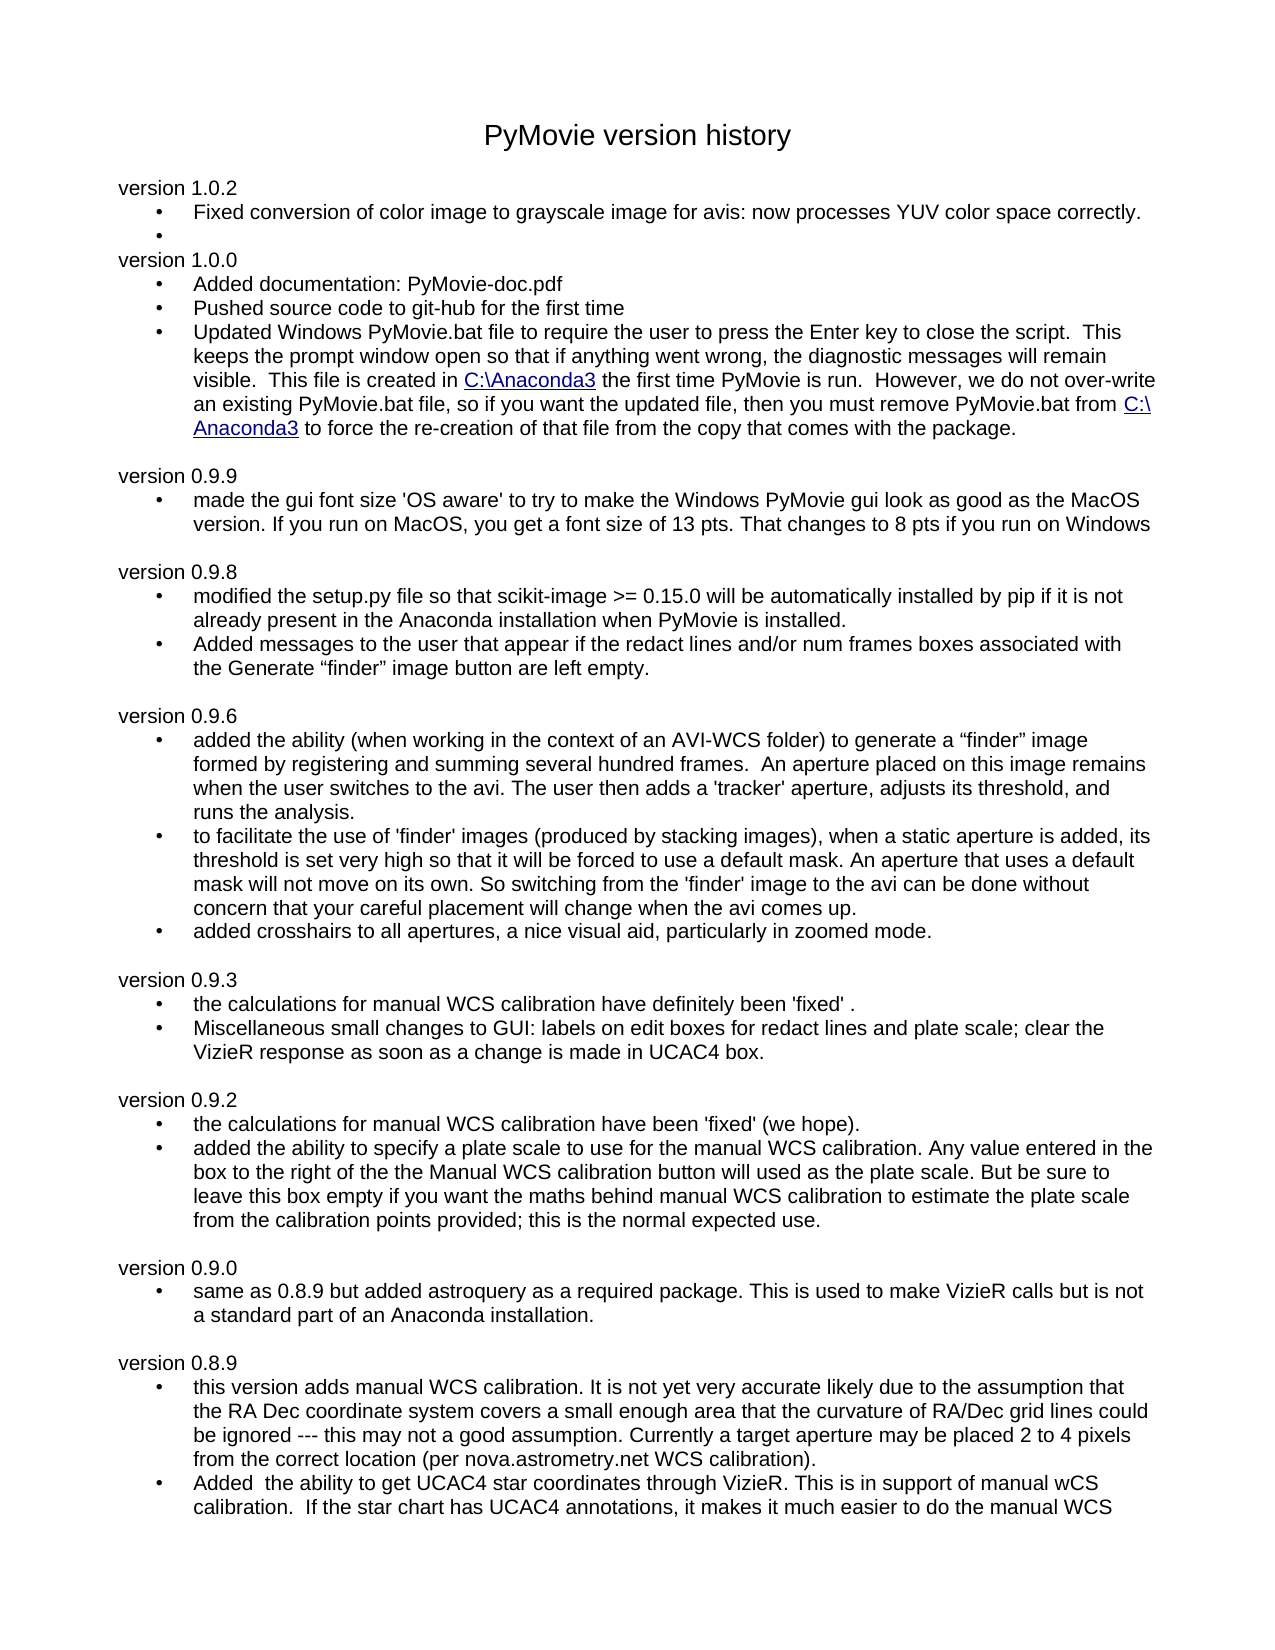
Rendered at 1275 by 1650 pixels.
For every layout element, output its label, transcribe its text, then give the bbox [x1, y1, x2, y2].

list made the gui font size 'OS aware' to try to make the Windows PyMovie gui look as good as the MacOS version. If you run on MacOS, you get a font size of 13 pts. That changes to 8 pts if you run on Windows [156, 488, 1157, 559]
text version 0.9.2 [118, 1087, 1157, 1111]
list Updated Windows PyMovie.bat file to require the user to press the Enter key to close the script. This keeps the prompt window open so that if anything went wrong, the diagnostic messages will remain visible. This file is created in C:\Anaconda3 the first time PyMovie is run. However, we do not over-write an existing PyMovie.bat file, so if you want the updated file, then you must remove PyMovie.bat from C:\Anaconda3 to force the re-creation of that file from the copy that comes with the package. [156, 320, 1157, 464]
text version 0.9.0 [118, 1255, 1157, 1279]
list added crosshairs to all apertures, a nice visual aid, particularly in zoomed mode. [156, 919, 1157, 967]
list same as 0.8.9 but added astroquery as a required package. This is used to make VizieR calls but is not a standard part of an Anaconda installation. [156, 1279, 1157, 1351]
text version 1.0.2 [118, 176, 1157, 199]
list Fixed conversion of color image to grayscale image for avis: now processes YUV color space correctly. [156, 199, 1157, 224]
text PyMovie version history [118, 118, 1157, 152]
text version 0.9.3 [118, 967, 1157, 991]
list added the ability (when working in the context of an AVI-WCS folder) to generate a “finder” image formed by registering and summing several hundred frames. An aperture placed on this image remains when the user switches to the avi. The user then adds a 'tracker' aperture, adjusts its threshold, and runs the analysis. [156, 727, 1157, 823]
list to facilitate the use of 'finder' images (produced by stacking images), when a static aperture is added, its threshold is set very high so that it will be forced to use a default mask. An aperture that uses a default mask will not move on its own. So switching from the 'finder' image to the avi can be done without concern that your careful placement will change when the avi comes up. [156, 823, 1157, 919]
list Added messages to the user that appear if the redact lines and/or num frames boxes associated with the Generate “finder” image button are left empty. [156, 632, 1157, 703]
text version 1.0.0 [118, 248, 1157, 272]
list Added documentation: PyMovie-doc.pdf [156, 272, 1157, 296]
text version 0.8.9 [118, 1351, 1157, 1375]
list Miscellaneous small changes to GUI: labels on edit boxes for redact lines and plate scale; clear the VizieR response as soon as a change is made in UCAC4 box. [156, 1015, 1157, 1087]
list this version adds manual WCS calibration. It is not yet very accurate likely due to the assumption that the RA Dec coordinate system covers a small enough area that the curvature of RA/Dec grid lines could be ignored --- this may not a good assumption. Currently a target aperture may be placed 2 to 4 pixels from the correct location (per nova.astrometry.net WCS calibration). [156, 1375, 1157, 1471]
list Added the ability to get UCAC4 star coordinates through VizieR. This is in support of manual wCS calibration. If the star chart has UCAC4 annotations, it makes it much easier to do the manual WCS [156, 1471, 1157, 1519]
list added the ability to specify a plate scale to use for the manual WCS calibration. Any value entered in the box to the right of the the Manual WCS calibration button will used as the plate scale. But be sure to leave this box empty if you want the maths behind manual WCS calibration to estimate the plate scale from the calibration points provided; this is the normal expected use. [156, 1135, 1157, 1255]
text version 0.9.9 [118, 464, 1157, 488]
text version 0.9.8 [118, 559, 1157, 583]
list the calculations for manual WCS calibration have been 'fixed' (we hope). [156, 1111, 1157, 1135]
list the calculations for manual WCS calibration have definitely been 'fixed' . [156, 991, 1157, 1015]
list modified the setup.py file so that scikit-image >= 0.15.0 will be automatically installed by pip if it is not already present in the Anaconda installation when PyMovie is installed. [156, 583, 1157, 632]
text version 0.9.6 [118, 703, 1157, 727]
list Pushed source code to git-hub for the first time [156, 296, 1157, 320]
